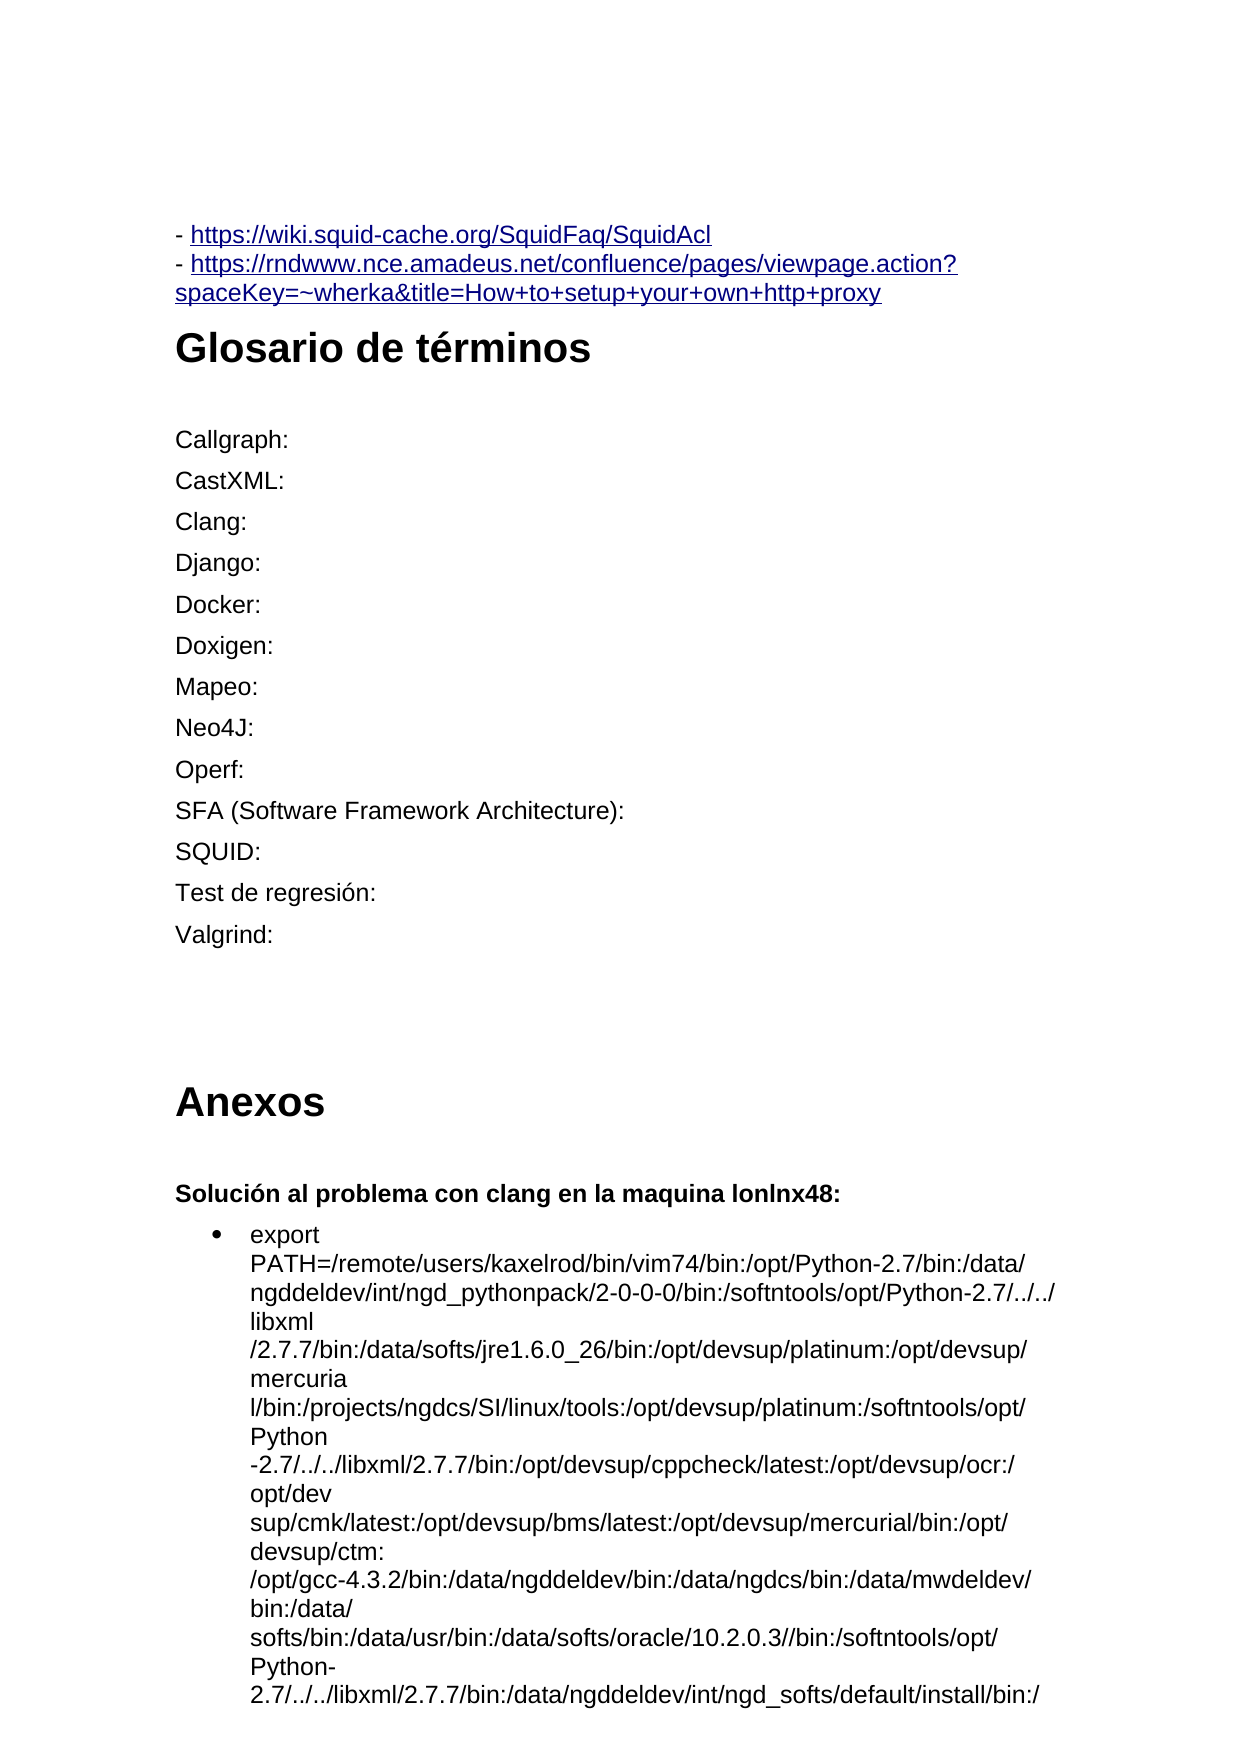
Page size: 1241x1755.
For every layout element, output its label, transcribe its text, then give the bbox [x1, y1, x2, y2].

text Callgraph: [175, 424, 1065, 453]
text CastXML: [175, 466, 1065, 494]
text Anexos [175, 1077, 1065, 1125]
text Glosario de términos [175, 323, 1065, 371]
text Operf: [175, 754, 1065, 783]
text Doxigen: [175, 631, 1065, 659]
list - https://rndwww.nce.amadeus.net/confluence/pages/viewpage.action?spaceKey=~wherka&title=How+to+setup+your+own+http+proxy [175, 249, 1065, 306]
text Test de regresión: [175, 878, 1065, 907]
text Solución al problema con clang en la maquina lonlnx48: [175, 1179, 1065, 1208]
list - https://wiki.squid-cache.org/SquidFaq/SquidAcl [175, 220, 1065, 249]
text Valgrind: [175, 919, 1065, 948]
text Mapeo: [175, 672, 1065, 701]
text SQUID: [175, 837, 1065, 866]
text Docker: [175, 589, 1065, 618]
text Clang: [175, 507, 1065, 536]
list export PATH=/remote/users/kaxelrod/bin/vim74/bin:/opt/Python-2.7/bin:/data/ ngddeldev/int/ngd_pythonpack/2-0-0-0/bin:/softntools/opt/Python-2.7/../../libxml /2.7.7/bin:/data/softs/jre1.6.0_26/bin:/opt/devsup/platinum:/opt/devsup/mercuria l/bin:/projects/ngdcs/SI/linux/tools:/opt/devsup/platinum:/softntools/opt/Python -2.7/../../libxml/2.7.7/bin:/opt/devsup/cppcheck/latest:/opt/devsup/ocr:/opt/dev sup/cmk/latest:/opt/devsup/bms/latest:/opt/devsup/mercurial/bin:/opt/devsup/ctm: /opt/gcc-4.3.2/bin:/data/ngddeldev/bin:/data/ngdcs/bin:/data/mwdeldev/bin:/data/ softs/bin:/data/usr/bin:/data/softs/oracle/10.2.0.3//bin:/softntools/opt/Python- 2.7/../../libxml/2.7.7/bin:/data/ngddeldev/int/ngd_softs/default/install/bin:/ [212, 1220, 1065, 1709]
text Neo4J: [175, 713, 1065, 742]
text SFA (Software Framework Architecture): [175, 796, 1065, 824]
text Django: [175, 548, 1065, 577]
